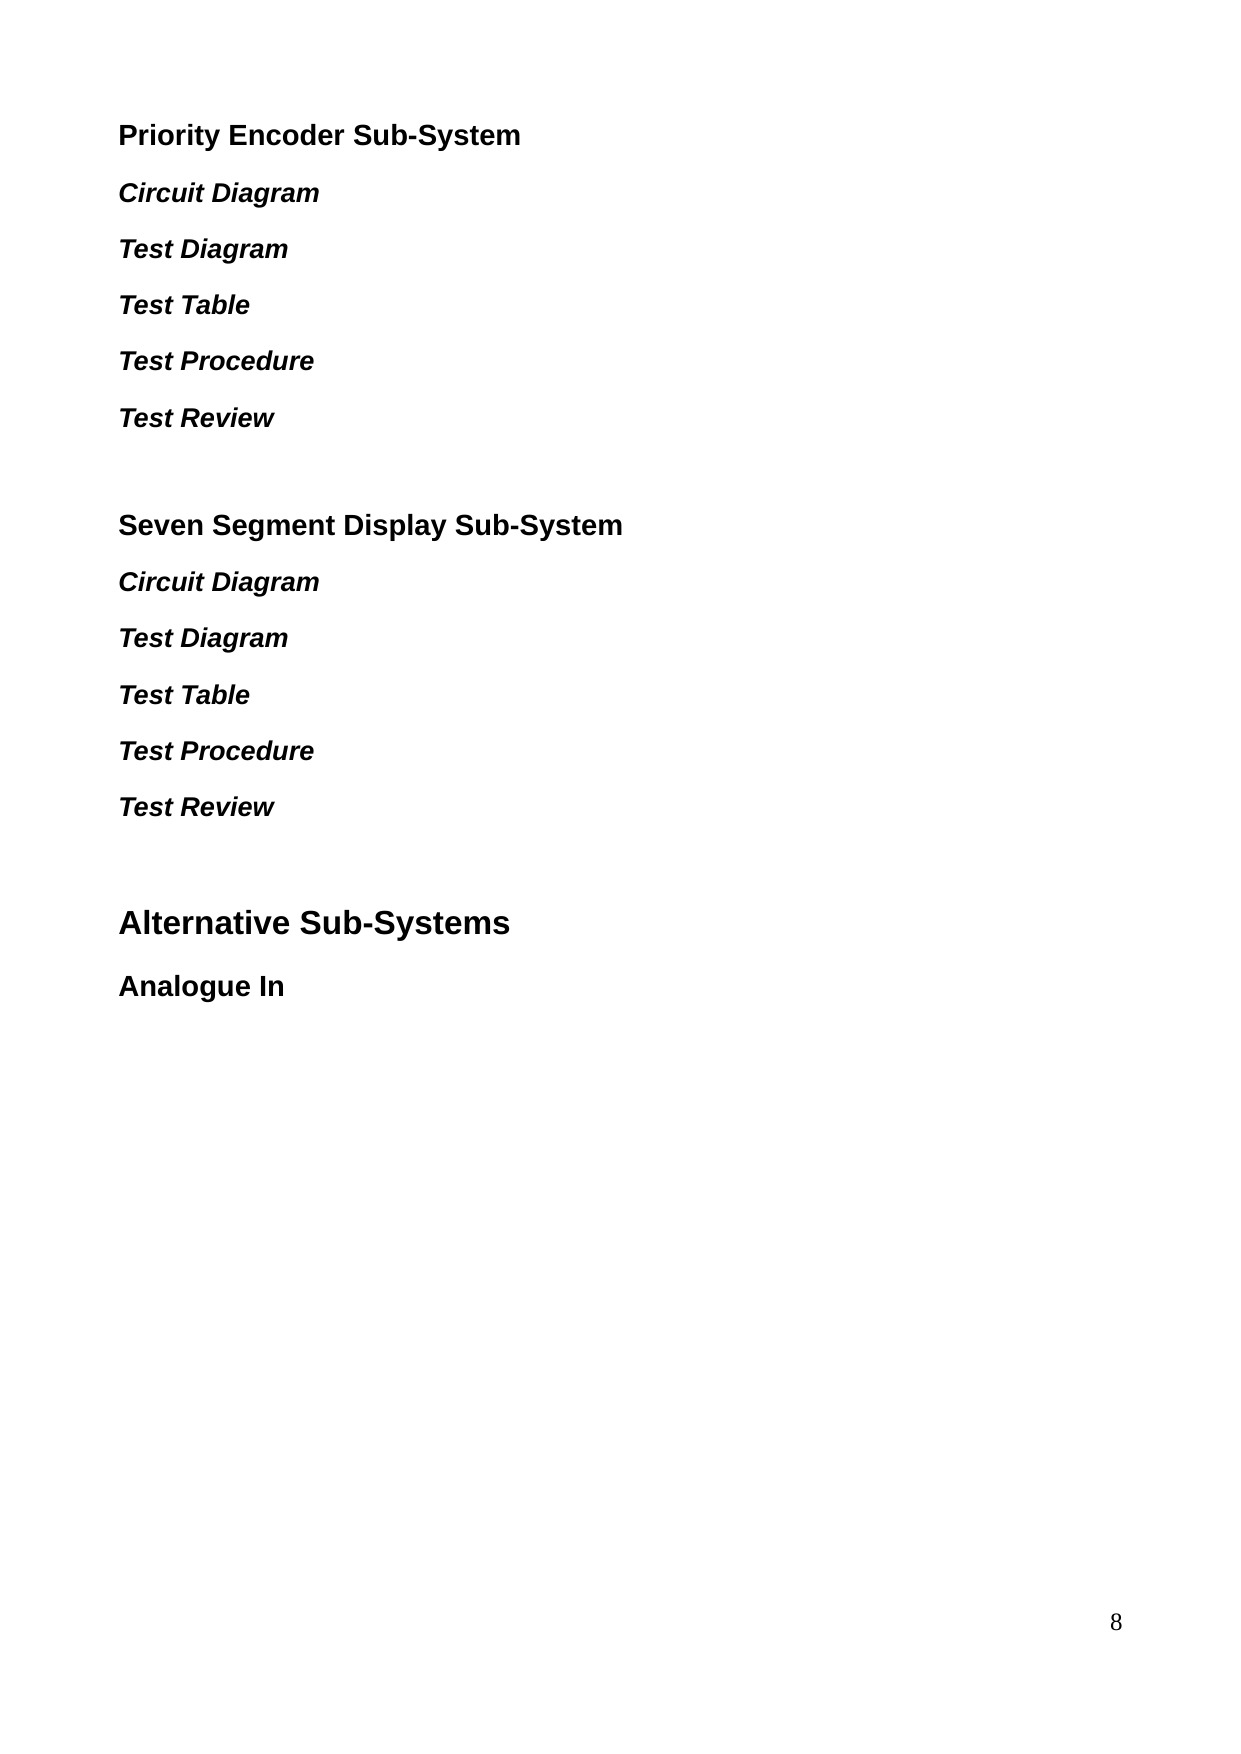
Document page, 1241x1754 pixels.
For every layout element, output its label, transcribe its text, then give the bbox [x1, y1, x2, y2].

subtitle Alternative Sub-Systems [118, 903, 1122, 942]
subtitle Seven Segment Display Sub-System [118, 508, 1122, 541]
subtitle Test Table [118, 679, 1122, 710]
subtitle Test Review [118, 791, 1122, 822]
subtitle Priority Encoder Sub-System [118, 118, 1122, 152]
subtitle Test Diagram [118, 622, 1122, 654]
subtitle Test Procedure [118, 735, 1122, 766]
subtitle Circuit Diagram [118, 177, 1122, 208]
subtitle Test Review [118, 402, 1122, 433]
subtitle Test Procedure [118, 345, 1122, 377]
subtitle Analogue In [118, 969, 1122, 1002]
subtitle Test Diagram [118, 233, 1122, 264]
subtitle Test Table [118, 289, 1122, 320]
subtitle Circuit Diagram [118, 566, 1122, 597]
